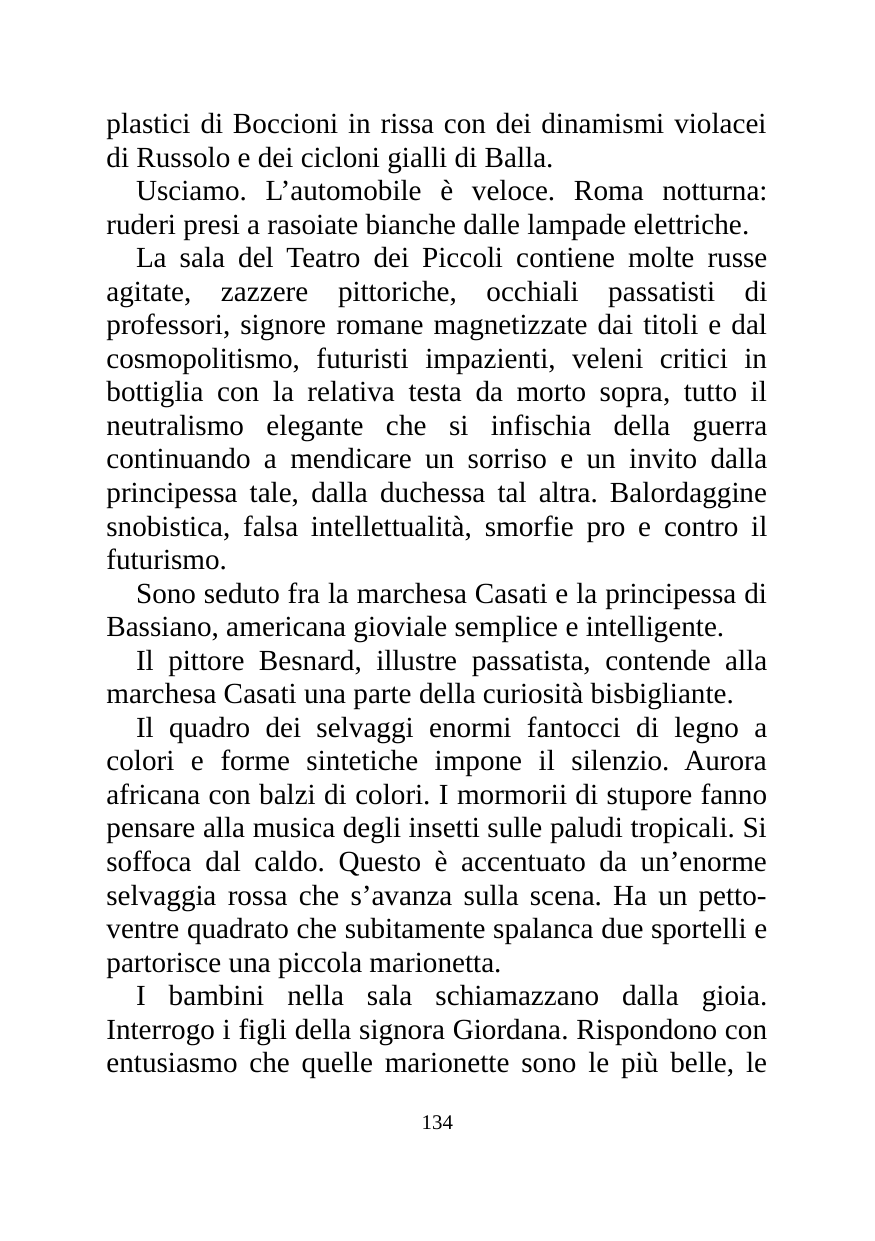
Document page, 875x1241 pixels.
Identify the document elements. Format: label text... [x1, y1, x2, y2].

text I bambini nella sala schiamazzano dalla gioia. Interrogo i figli della signora Giordana. Rispondono con entusiasmo che quelle marionette sono le più belle, le [106, 978, 768, 1079]
text Il pittore Besnard, illustre passatista, contende alla marchesa Casati una parte della curiosità bisbigliante. [106, 643, 768, 710]
text Il quadro dei selvaggi enormi fantocci di legno a colori e forme sintetiche impone il silenzio. Aurora africana con balzi di colori. I mormorii di stupore fanno pensare alla musica degli insetti sulle paludi tropicali. Si soffoca dal caldo. Questo è accentuato da un’enorme selvaggia rossa che s’avanza sulla scena. Ha un petto-ventre quadrato che subitamente spalanca due sportelli e partorisce una piccola marionetta. [106, 710, 768, 978]
text La sala del Teatro dei Piccoli contiene molte russe agitate, zazzere pittoriche, occhiali passatisti di professori, signore romane magnetizzate dai titoli e dal cosmopolitismo, futuristi impazienti, veleni critici in bottiglia con la relativa testa da morto sopra, tutto il neutralismo elegante che si infischia della guerra continuando a mendicare un sorriso e un invito dalla principessa tale, dalla duchessa tal altra. Balordaggine snobistica, falsa intellettualità, smorfie pro e contro il futurismo. [106, 240, 768, 576]
text Sono seduto fra la marchesa Casati e la principessa di Bassiano, americana gioviale semplice e intelligente. [106, 576, 768, 643]
text plastici di Boccioni in rissa con dei dinamismi violacei di Russolo e dei cicloni gialli di Balla. [106, 106, 768, 173]
text Usciamo. L’automobile è veloce. Roma notturna: ruderi presi a rasoiate bianche dalle lampade elettriche. [106, 173, 768, 240]
